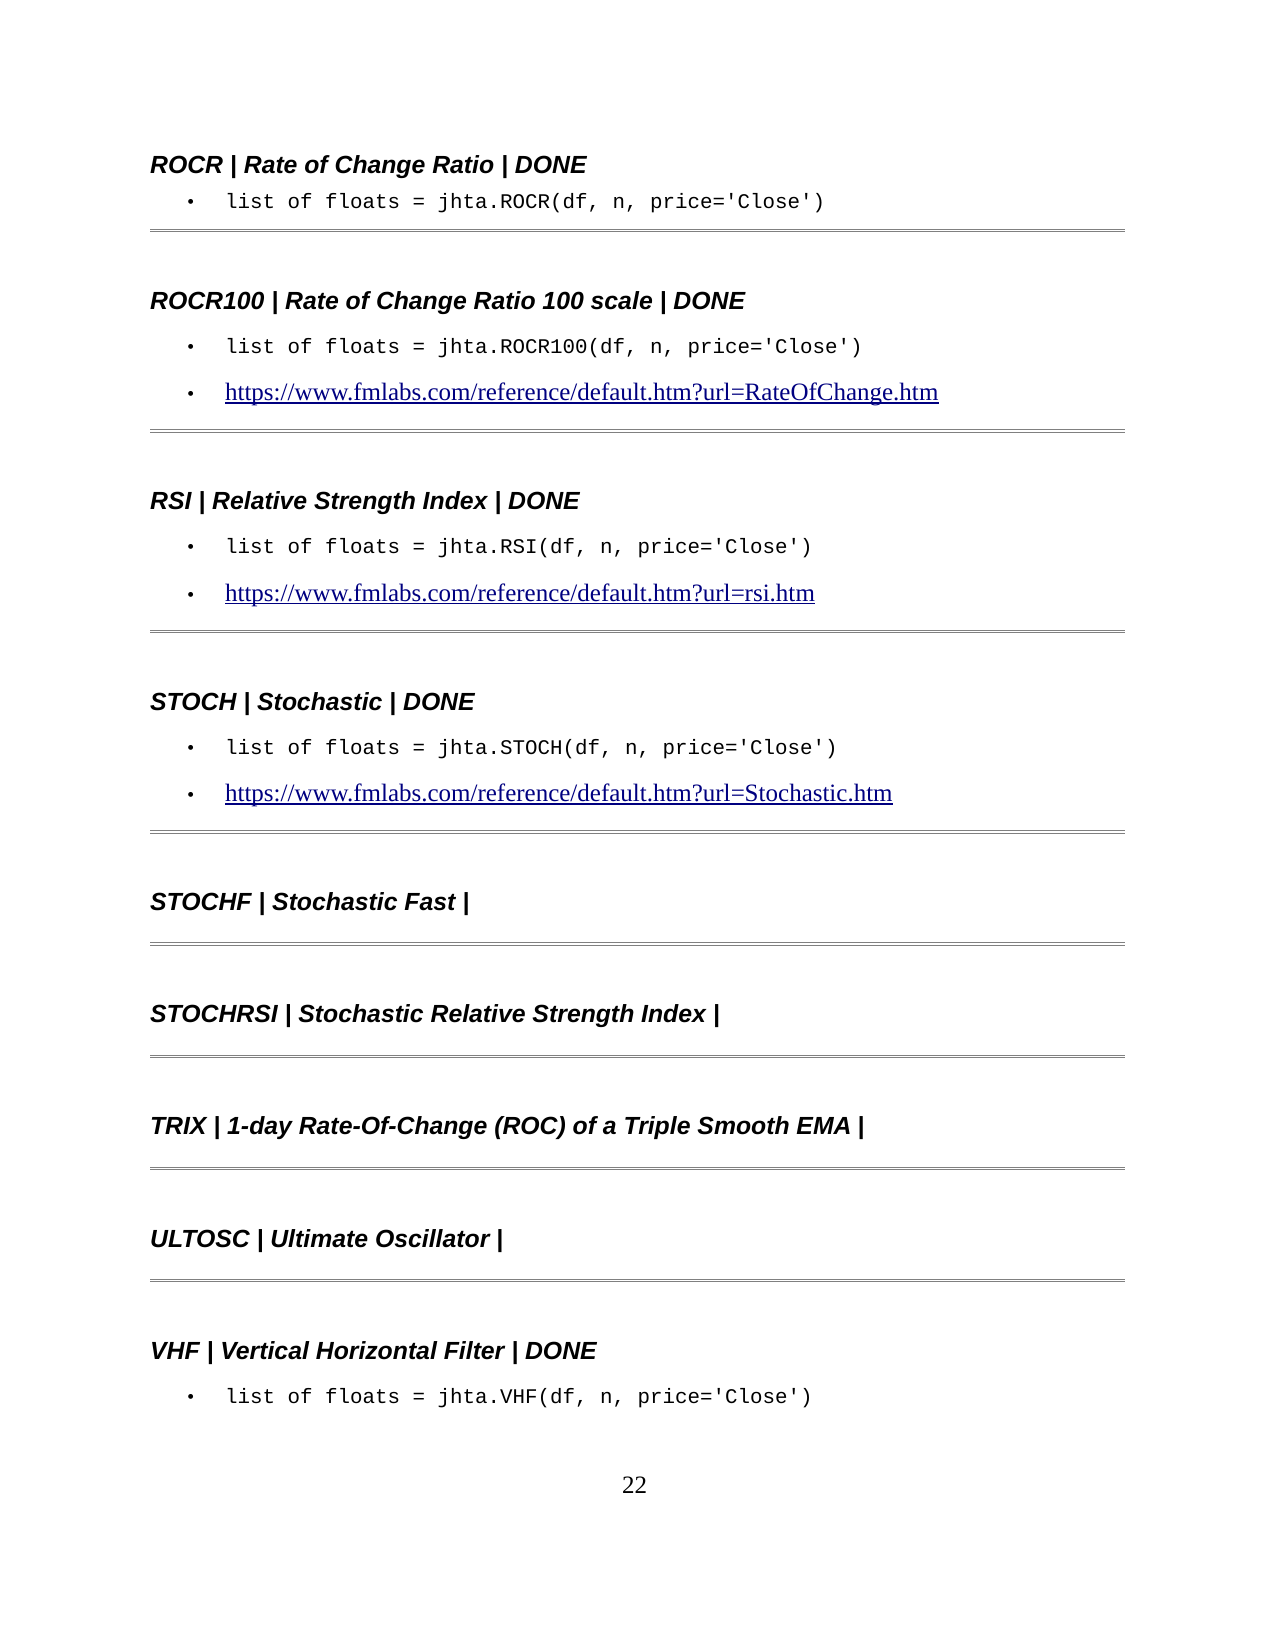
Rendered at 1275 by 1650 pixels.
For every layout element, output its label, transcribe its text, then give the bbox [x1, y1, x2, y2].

subtitle ROCR | Rate of Change Ratio | DONE [150, 150, 1125, 178]
list https://www.fmlabs.com/reference/default.htm?url=rsi.htm [187, 578, 1125, 607]
list list of floats = jhta.ROCR(df, n, price='Close') [187, 191, 1125, 215]
subtitle TRIX | 1-day Rate-Of-Change (ROC) of a Triple Smooth EMA | [150, 1111, 1125, 1140]
list https://www.fmlabs.com/reference/default.htm?url=Stochastic.htm [187, 778, 1125, 807]
subtitle STOCHRSI | Stochastic Relative Strength Index | [150, 999, 1125, 1028]
subtitle ROCR100 | Rate of Change Ratio 100 scale | DONE [150, 286, 1125, 314]
list list of floats = jhta.STOCH(df, n, price='Close') [187, 737, 1125, 760]
subtitle STOCH | Stochastic | DONE [150, 687, 1125, 715]
list list of floats = jhta.VHF(df, n, price='Close') [187, 1386, 1125, 1409]
list https://www.fmlabs.com/reference/default.htm?url=RateOfChange.htm [187, 377, 1125, 406]
list list of floats = jhta.ROCR100(df, n, price='Close') [187, 336, 1125, 359]
subtitle VHF | Vertical Horizontal Filter | DONE [150, 1336, 1125, 1364]
list list of floats = jhta.RSI(df, n, price='Close') [187, 536, 1125, 560]
subtitle ULTOSC | Ultimate Oscillator | [150, 1224, 1125, 1252]
subtitle STOCHF | Stochastic Fast | [150, 887, 1125, 916]
subtitle RSI | Relative Strength Index | DONE [150, 486, 1125, 515]
